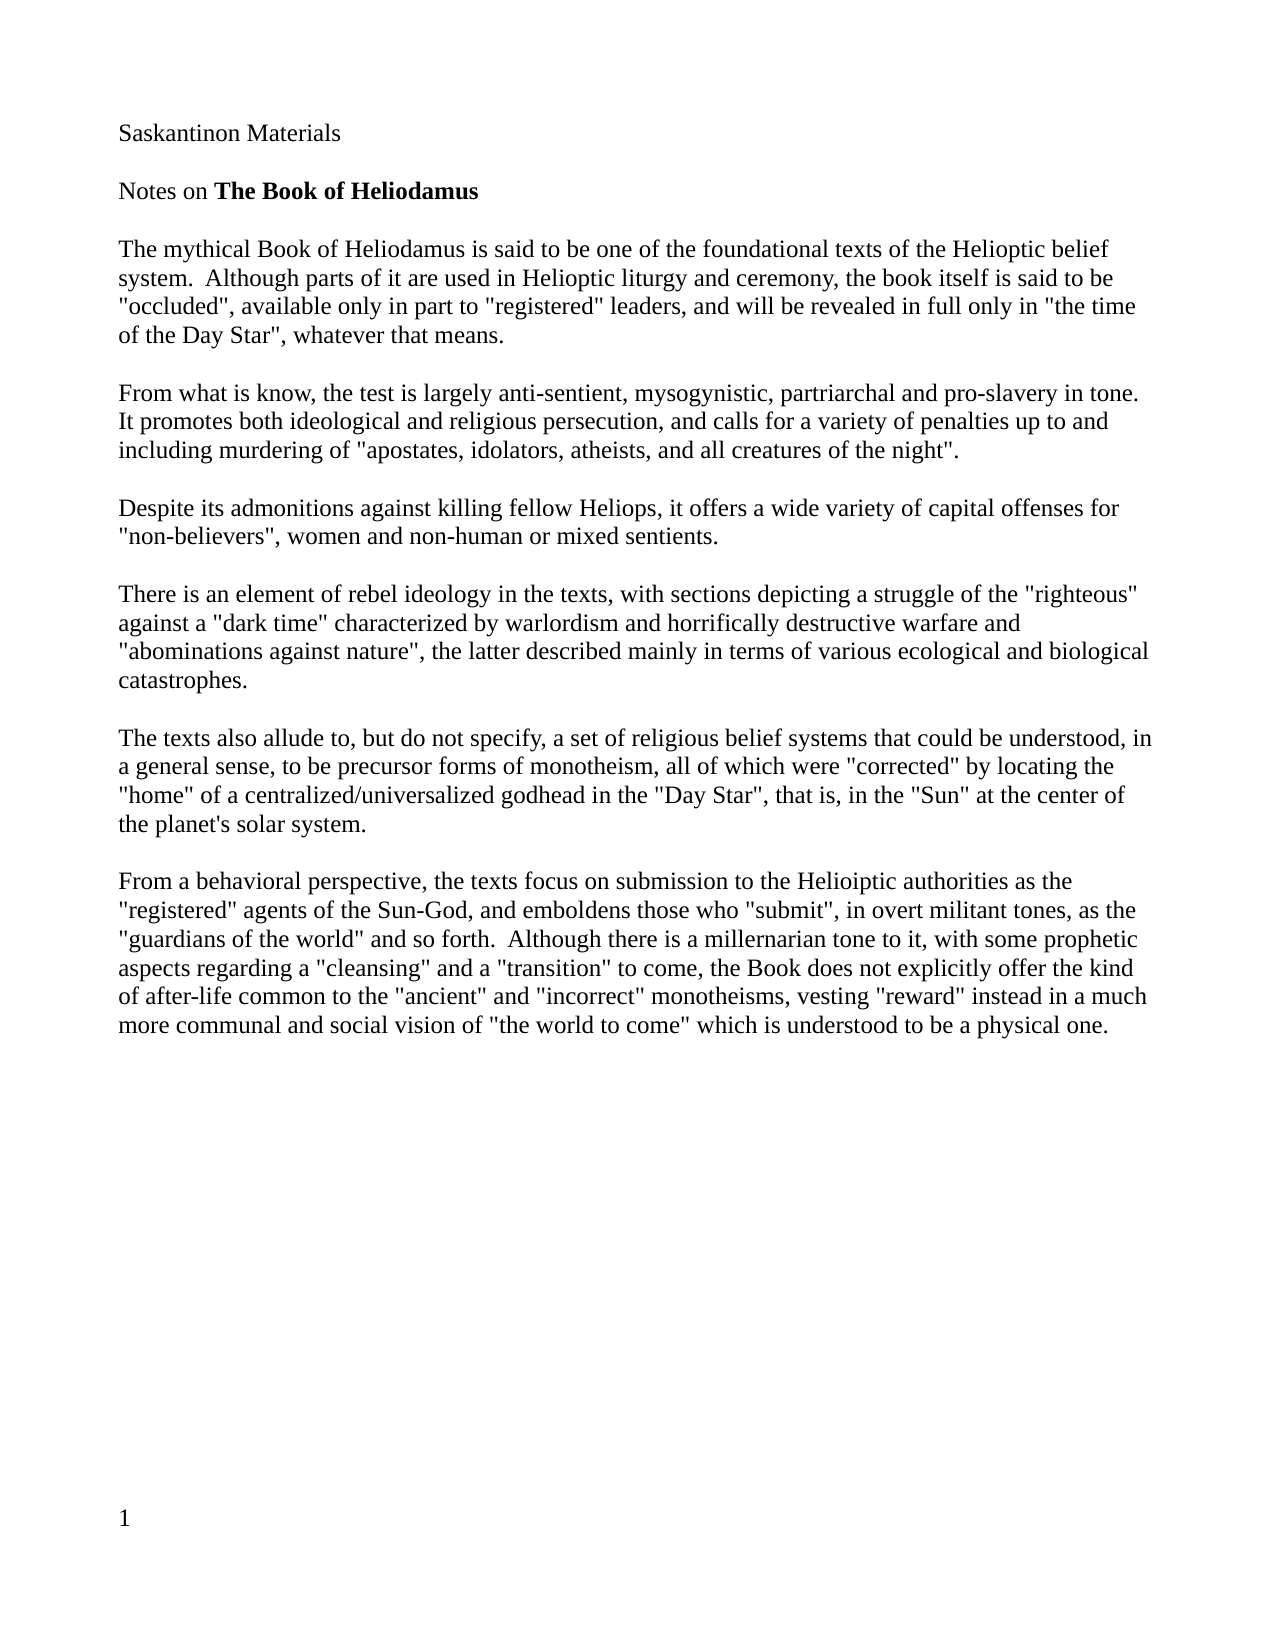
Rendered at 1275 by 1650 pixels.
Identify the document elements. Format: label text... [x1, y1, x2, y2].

text Notes on The Book of Heliodamus [118, 176, 1157, 205]
text Despite its admonitions against killing fellow Heliops, it offers a wide variety of capital offenses for "non-believers", women and non-human or mixed sentients. [118, 493, 1157, 550]
text The mythical Book of Heliodamus is said to be one of the foundational texts of the Helioptic belief system. Although parts of it are used in Helioptic liturgy and ceremony, the book itself is said to be "occluded", available only in part to "registered" leaders, and will be revealed in full only in "the time of the Day Star", whatever that means. [118, 234, 1157, 349]
text From a behavioral perspective, the texts focus on submission to the Helioiptic authorities as the "registered" agents of the Sun-God, and emboldens those who "submit", in overt militant tones, as the "guardians of the world" and so forth. Although there is a millernarian tone to it, with some prophetic aspects regarding a "cleansing" and a "transition" to come, the Book does not explicitly offer the kind of after-life common to the "ancient" and "incorrect" monotheisms, vesting "reward" instead in a much more communal and social vision of "the world to come" which is understood to be a physical one. [118, 866, 1157, 1039]
text From what is know, the test is largely anti-sentient, mysogynistic, partriarchal and pro-slavery in tone. It promotes both ideological and religious persecution, and calls for a variety of penalties up to and including murdering of "apostates, idolators, atheists, and all creatures of the night". [118, 378, 1157, 464]
text There is an element of rebel ideology in the texts, with sections depicting a struggle of the "righteous" against a "dark time" characterized by warlordism and horrifically destructive warfare and "abominations against nature", the latter described mainly in terms of various ecological and biological catastrophes. [118, 579, 1157, 694]
text The texts also allude to, but do not specify, a set of religious belief systems that could be understood, in a general sense, to be precursor forms of monotheism, all of which were "corrected" by locating the "home" of a centralized/universalized godhead in the "Day Star", that is, in the "Sun" at the center of the planet's solar system. [118, 723, 1157, 838]
